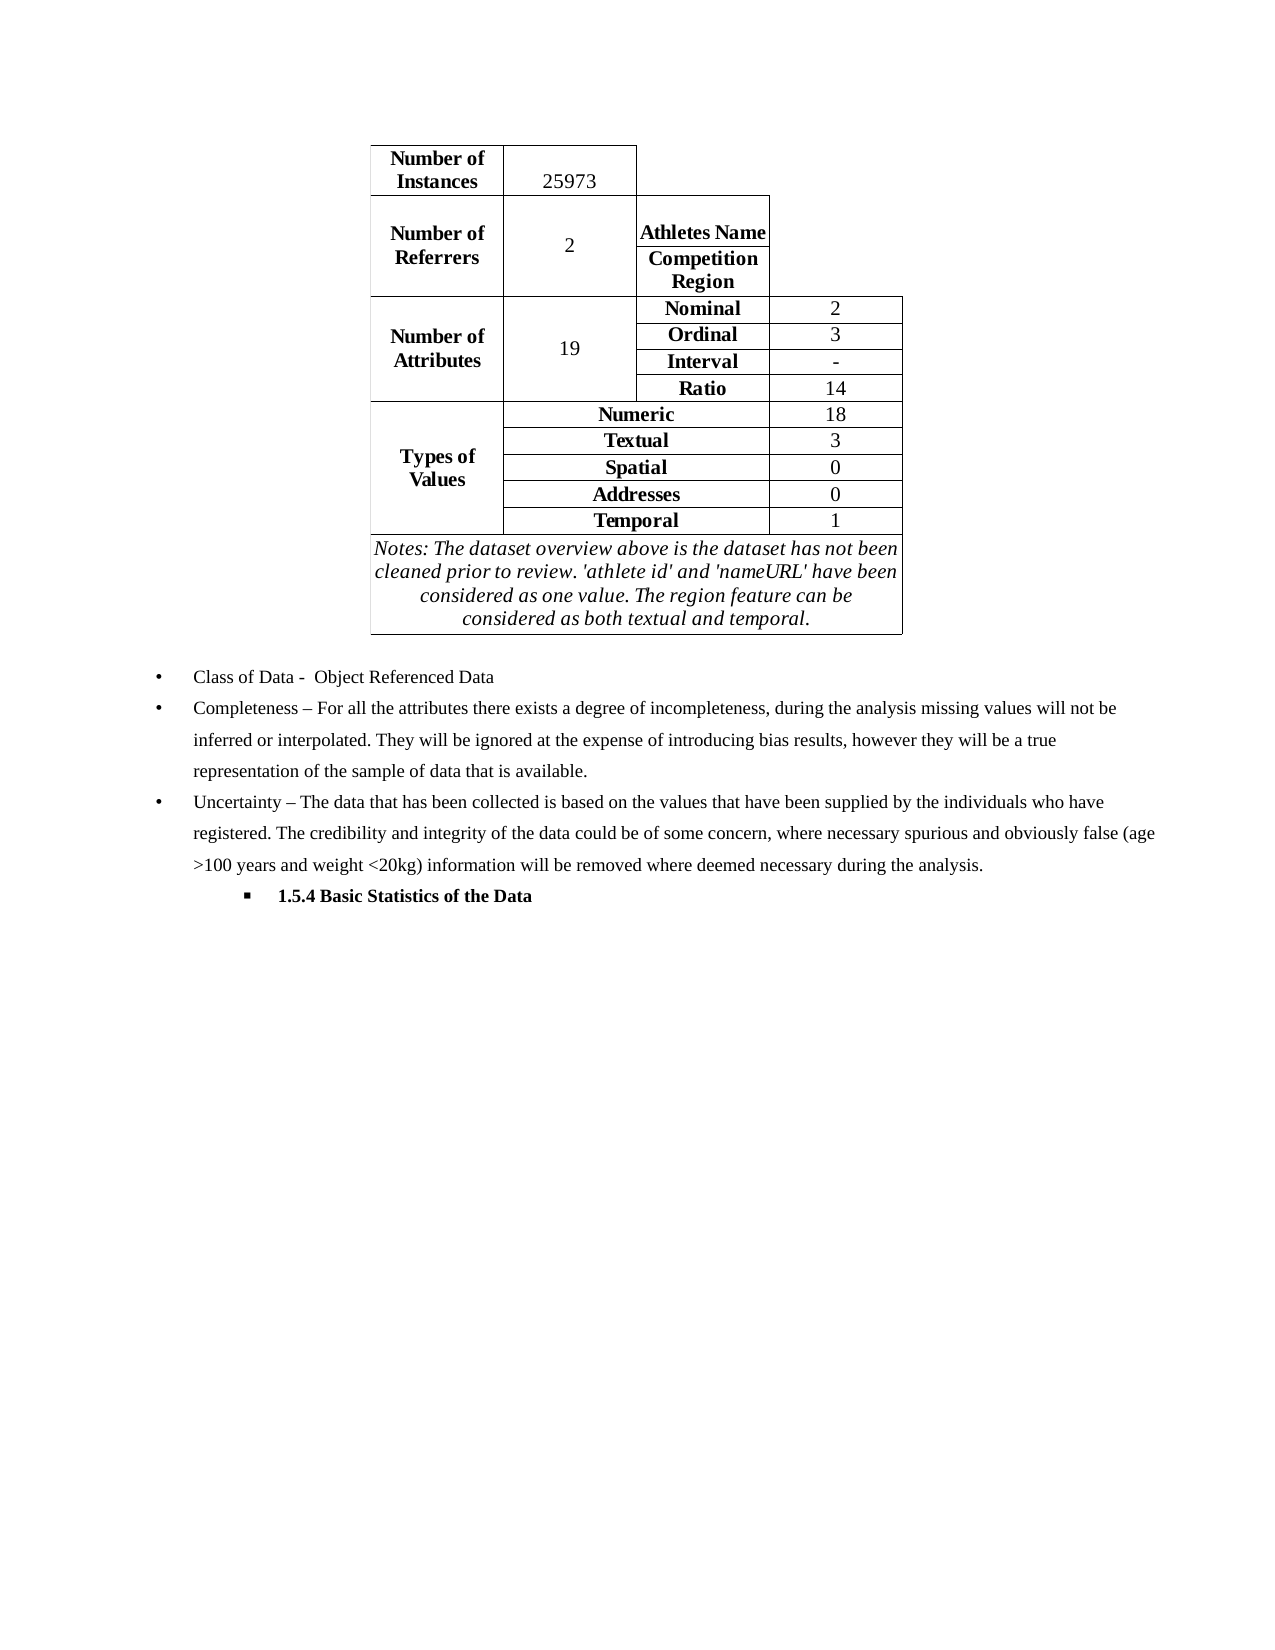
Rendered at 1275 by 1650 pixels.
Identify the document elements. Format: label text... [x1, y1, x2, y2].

list Class of Data - Object Referenced Data [156, 656, 1157, 688]
list Uncertainty – The data that has been collected is based on the values that have been supplied by the individuals who have registered. The credibility and integrity of the data could be of some concern, where necessary spurious and obviously false (age >100 years and weight <20kg) information will be removed where deemed necessary during the analysis. [156, 781, 1157, 875]
list Completeness – For all the attributes there exists a degree of incompleteness, during the analysis missing values will not be inferred or interpolated. They will be ignored at the expense of introducing bias results, however they will be a true representation of the sample of data that is available. [156, 688, 1157, 781]
list 1.5.4 Basic Statistics of the Data [240, 875, 1157, 906]
